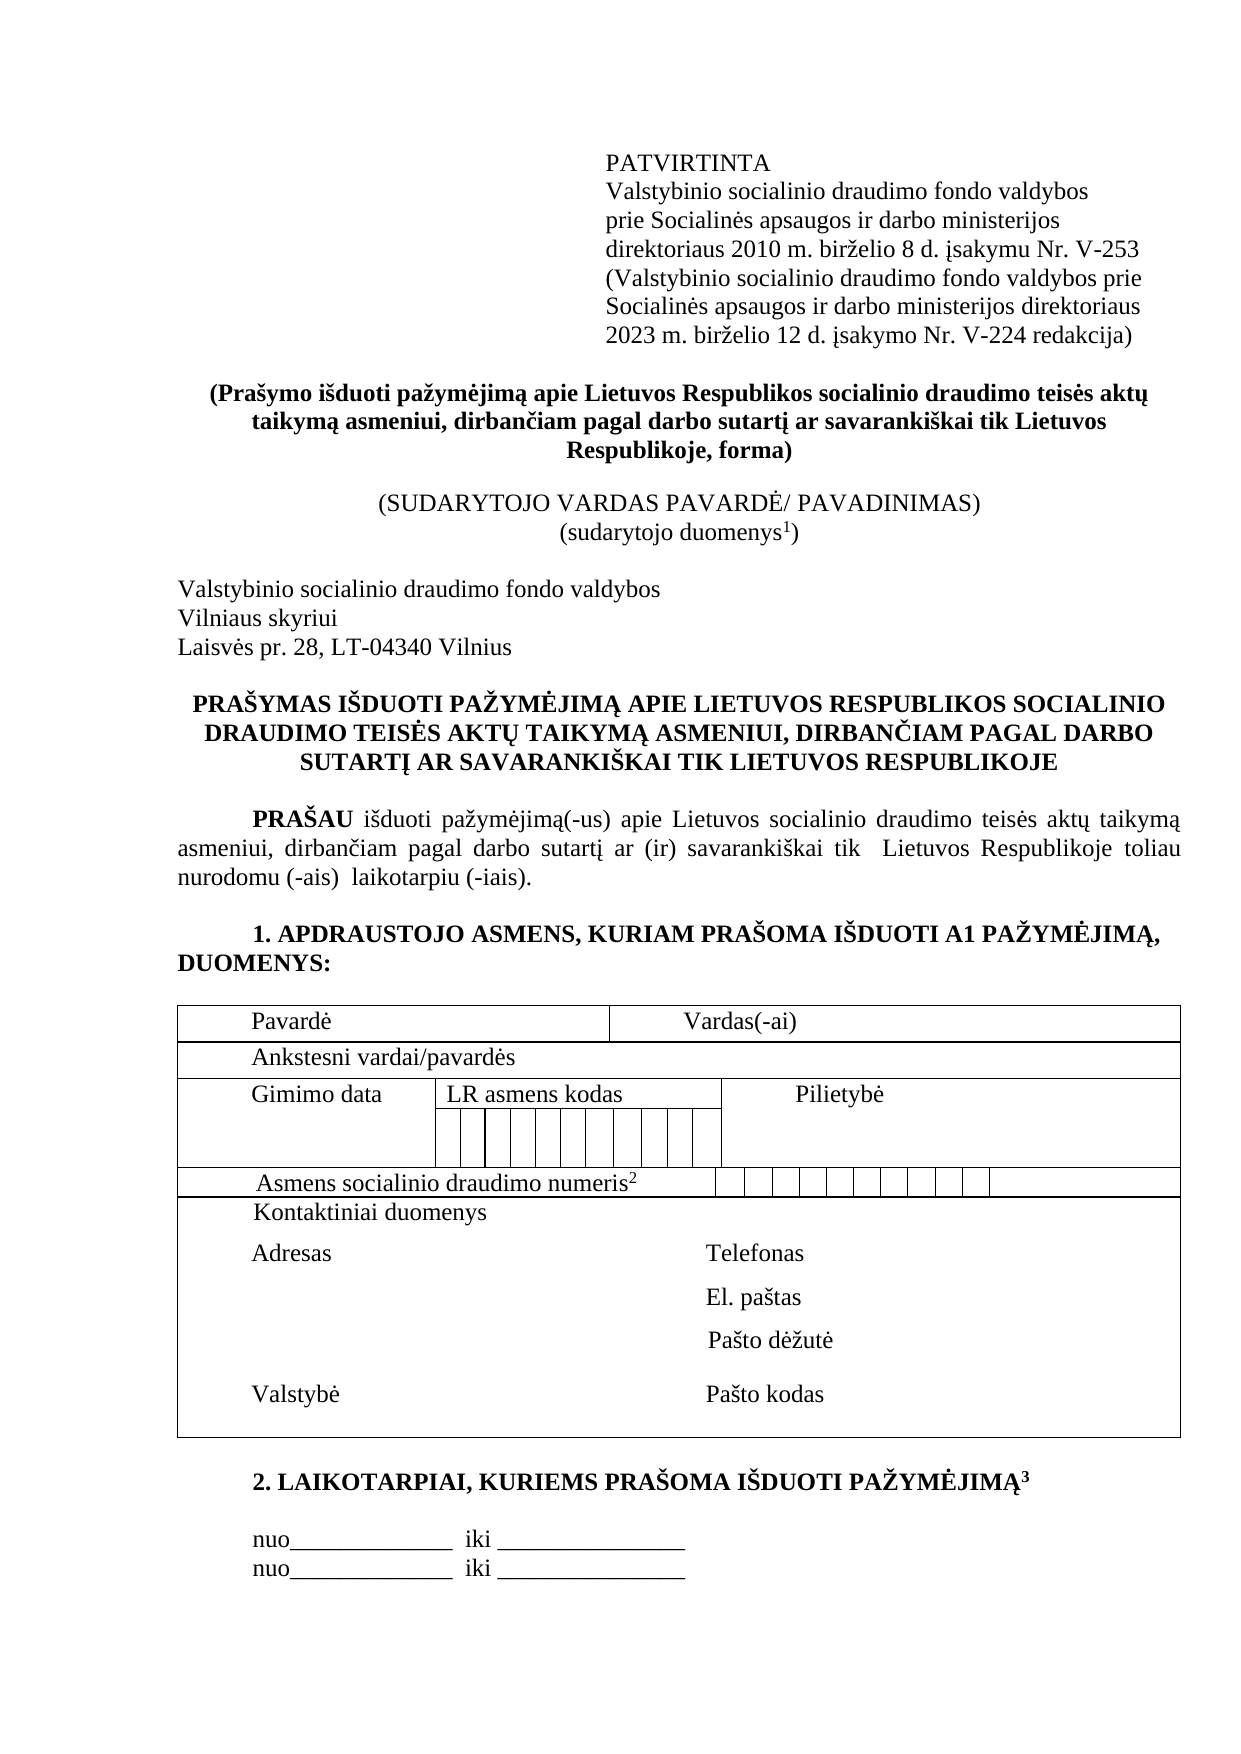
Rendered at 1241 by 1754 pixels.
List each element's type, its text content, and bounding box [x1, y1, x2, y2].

table_cell [461, 1109, 484, 1167]
table_cell [990, 1168, 1180, 1196]
table_cell [586, 1109, 613, 1167]
table_cell [511, 1109, 535, 1167]
table_cell [716, 1168, 744, 1196]
table_cell [881, 1168, 907, 1196]
text prie Socialinės apsaugos ir darbo ministerijos [605, 205, 1181, 234]
table_cell [668, 1109, 692, 1167]
text PATVIRTINTA [605, 148, 1181, 176]
table_cell [614, 1109, 641, 1167]
text direktoriaus 2010 m. birželio 8 d. įsakymu Nr. V-253 [605, 234, 1181, 263]
table_cell [486, 1109, 510, 1167]
table_cell [963, 1168, 989, 1196]
text Valstybinio socialinio draudimo fondo valdybos [177, 574, 1181, 603]
table_cell [854, 1168, 880, 1196]
text Laisvės pr. 28, LT-04340 Vilnius [177, 632, 1181, 660]
table_cell Pašto dėžutė [632, 1325, 1180, 1379]
table_cell Pilietybė [722, 1079, 1180, 1167]
table_header Vardas(-ai) [610, 1006, 1180, 1041]
table_cell Kontaktiniai duomenys [178, 1198, 1180, 1238]
table_cell [773, 1168, 799, 1196]
table_cell [800, 1168, 826, 1196]
text 1. Apdraustojo ASMENS, kuriam prašoma išduoti A1 pažymėjimą, DUOMENYS: [177, 919, 1181, 977]
table_cell [827, 1168, 853, 1196]
text PRAŠAU išduoti pažymėjimą(-us) apie Lietuvos socialinio draudimo teisės aktų taikymą asmeniui, dirbančiam pagal darbo sutartį ar (ir) savarankiškai tik Lietuvos Respublikoje toliau nurodomu (-ais) laikotarpiu (-iais). [177, 804, 1181, 890]
text nuo_____________ iki _______________ [177, 1524, 1181, 1553]
table_cell Pašto kodas [632, 1379, 1180, 1437]
table_cell [536, 1109, 560, 1167]
table_cell [561, 1109, 585, 1167]
table_cell [693, 1109, 721, 1167]
table_cell El. paštas [632, 1283, 1180, 1325]
table_cell [908, 1168, 935, 1196]
text (Prašymo išduoti pažymėjimą apie Lietuvos Respublikos socialinio draudimo teisės aktų taikymą asmeniui, dirbančiam pagal darbo sutartį ar savarankiškai tik Lietuvos Respublikoje, forma) [177, 378, 1181, 464]
text Vilniaus skyriui [177, 603, 1181, 632]
table_cell Adresas [178, 1238, 632, 1379]
table_cell Telefonas [632, 1238, 1180, 1282]
table_cell Asmens socialinio draudimo numeris2 [178, 1168, 715, 1196]
table_header Pavardė [178, 1006, 609, 1041]
table_cell Gimimo data [178, 1079, 435, 1167]
text Socialinės apsaugos ir darbo ministerijos direktoriaus [605, 291, 1181, 320]
table_cell Ankstesni vardai/pavardės [178, 1043, 1180, 1078]
table_cell [642, 1109, 667, 1167]
text PRAŠYMAS IŠDUOTI PAŽYMĖJIMĄ APIE LIETUVOS RESPUBLIKOS SOCIALINIO DRAUDIMO TEISĖS AKTŲ TAIKYMĄ ASMENIUI, DIRBANČIAM PAGAL DARBO SUTARTĮ AR SAVARANKIŠKAI TIK LIETUVOS RESPUBLIKOJE [177, 689, 1181, 775]
table_cell [936, 1168, 962, 1196]
text nuo_____________ iki _______________ [177, 1553, 1181, 1582]
text (SUDARYTOJO VARDAS PAVARDĖ/ pavadinimas) [177, 488, 1181, 517]
text (Valstybinio socialinio draudimo fondo valdybos prie [605, 263, 1181, 291]
text (sudarytojo duomenys1) [177, 517, 1181, 545]
table_cell [436, 1109, 460, 1167]
table_cell LR asmens kodas [436, 1079, 721, 1107]
table_cell [745, 1168, 772, 1196]
text 2023 m. birželio 12 d. įsakymo Nr. V-224 redakcija) [605, 320, 1181, 349]
text 2. LAIKOTARPIai, KURIems PRAŠOMA IŠDUOTI PAŽYMĖJIMĄ3 [177, 1467, 1181, 1496]
text Valstybinio socialinio draudimo fondo valdybos [605, 176, 1181, 205]
table_cell Valstybė [178, 1379, 632, 1437]
